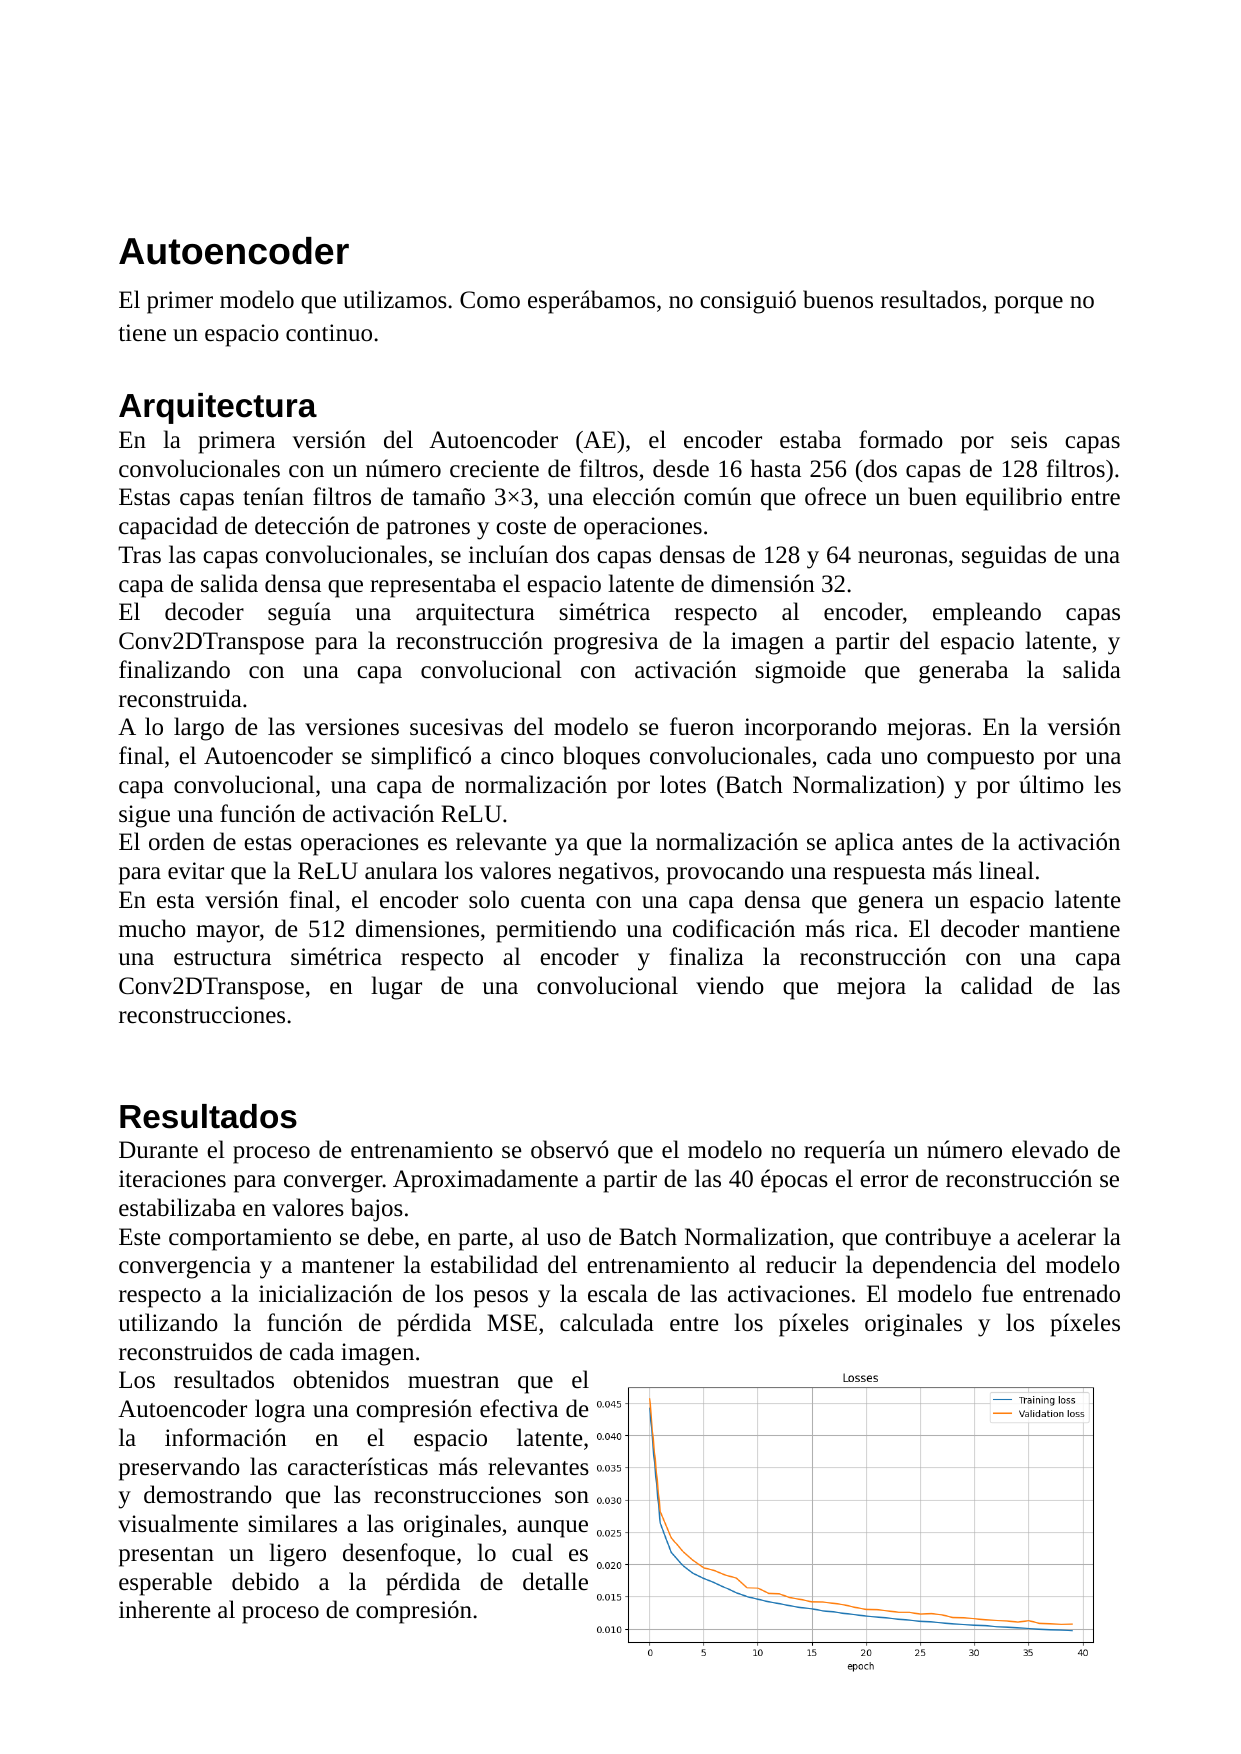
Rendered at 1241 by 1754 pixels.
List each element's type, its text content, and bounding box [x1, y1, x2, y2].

text Tras las capas convolucionales, se incluían dos capas densas de 128 y 64 neuronas, seguidas de una capa de salida densa que representaba el espacio latente de dimensión 32. [118, 540, 1122, 597]
text A lo largo de las versiones sucesivas del modelo se fueron incorporando mejoras. En la versión final, el Autoencoder se simplificó a cinco bloques convolucionales, cada uno compuesto por una capa convolucional, una capa de normalización por lotes (Batch Normalization) y por último les sigue una función de activación ReLU. [118, 712, 1122, 827]
subtitle Arquitectura [118, 386, 1122, 425]
text En esta versión final, el encoder solo cuenta con una capa densa que genera un espacio latente mucho mayor, de 512 dimensiones, permitiendo una codificación más rica. El decoder mantiene una estructura simétrica respecto al encoder y finaliza la reconstrucción con una capa Conv2DTranspose, en lugar de una convolucional viendo que mejora la calidad de las reconstrucciones. [118, 885, 1122, 1029]
text En la primera versión del Autoencoder (AE), el encoder estaba formado por seis capas convolucionales con un número creciente de filtros, desde 16 hasta 256 (dos capas de 128 filtros). Estas capas tenían filtros de tamaño 3×3, una elección común que ofrece un buen equilibrio entre capacidad de detección de patrones y coste de operaciones. [118, 425, 1122, 540]
text El decoder seguía una arquitectura simétrica respecto al encoder, empleando capas Conv2DTranspose para la reconstrucción progresiva de la imagen a partir del espacio latente, y finalizando con una capa convolucional con activación sigmoide que generaba la salida reconstruida. [118, 597, 1122, 712]
text Durante el proceso de entrenamiento se observó que el modelo no requería un número elevado de iteraciones para converger. Aproximadamente a partir de las 40 épocas el error de reconstrucción se estabilizaba en valores bajos. [118, 1136, 1122, 1222]
subtitle Autoencoder [118, 229, 1122, 272]
text Este comportamiento se debe, en parte, al uso de Batch Normalization, que contribuye a acelerar la convergencia y a mantener la estabilidad del entrenamiento al reducir la dependencia del modelo respecto a la inicialización de los pesos y la escala de las activaciones. El modelo fue entrenado utilizando la función de pérdida MSE, calculada entre los píxeles originales y los píxeles reconstruidos de cada imagen. [118, 1222, 1122, 1366]
text Los resultados obtenidos muestran que el Autoencoder logra una compresión efectiva de la información en el espacio latente, preservando las características más relevantes y demostrando que las reconstrucciones son visualmente similares a las originales, aunque presentan un ligero desenfoque, lo cual es esperable debido a la pérdida de detalle inherente al proceso de compresión. [118, 1366, 589, 1624]
text El primer modelo que utilizamos. Como esperábamos, no consiguió buenos resultados, porque no tiene un espacio continuo. [118, 285, 1122, 347]
text El orden de estas operaciones es relevante ya que la normalización se aplica antes de la activación para evitar que la ReLU anulara los valores negativos, provocando una respuesta más lineal. [118, 827, 1122, 885]
subtitle Resultados [118, 1097, 1122, 1136]
